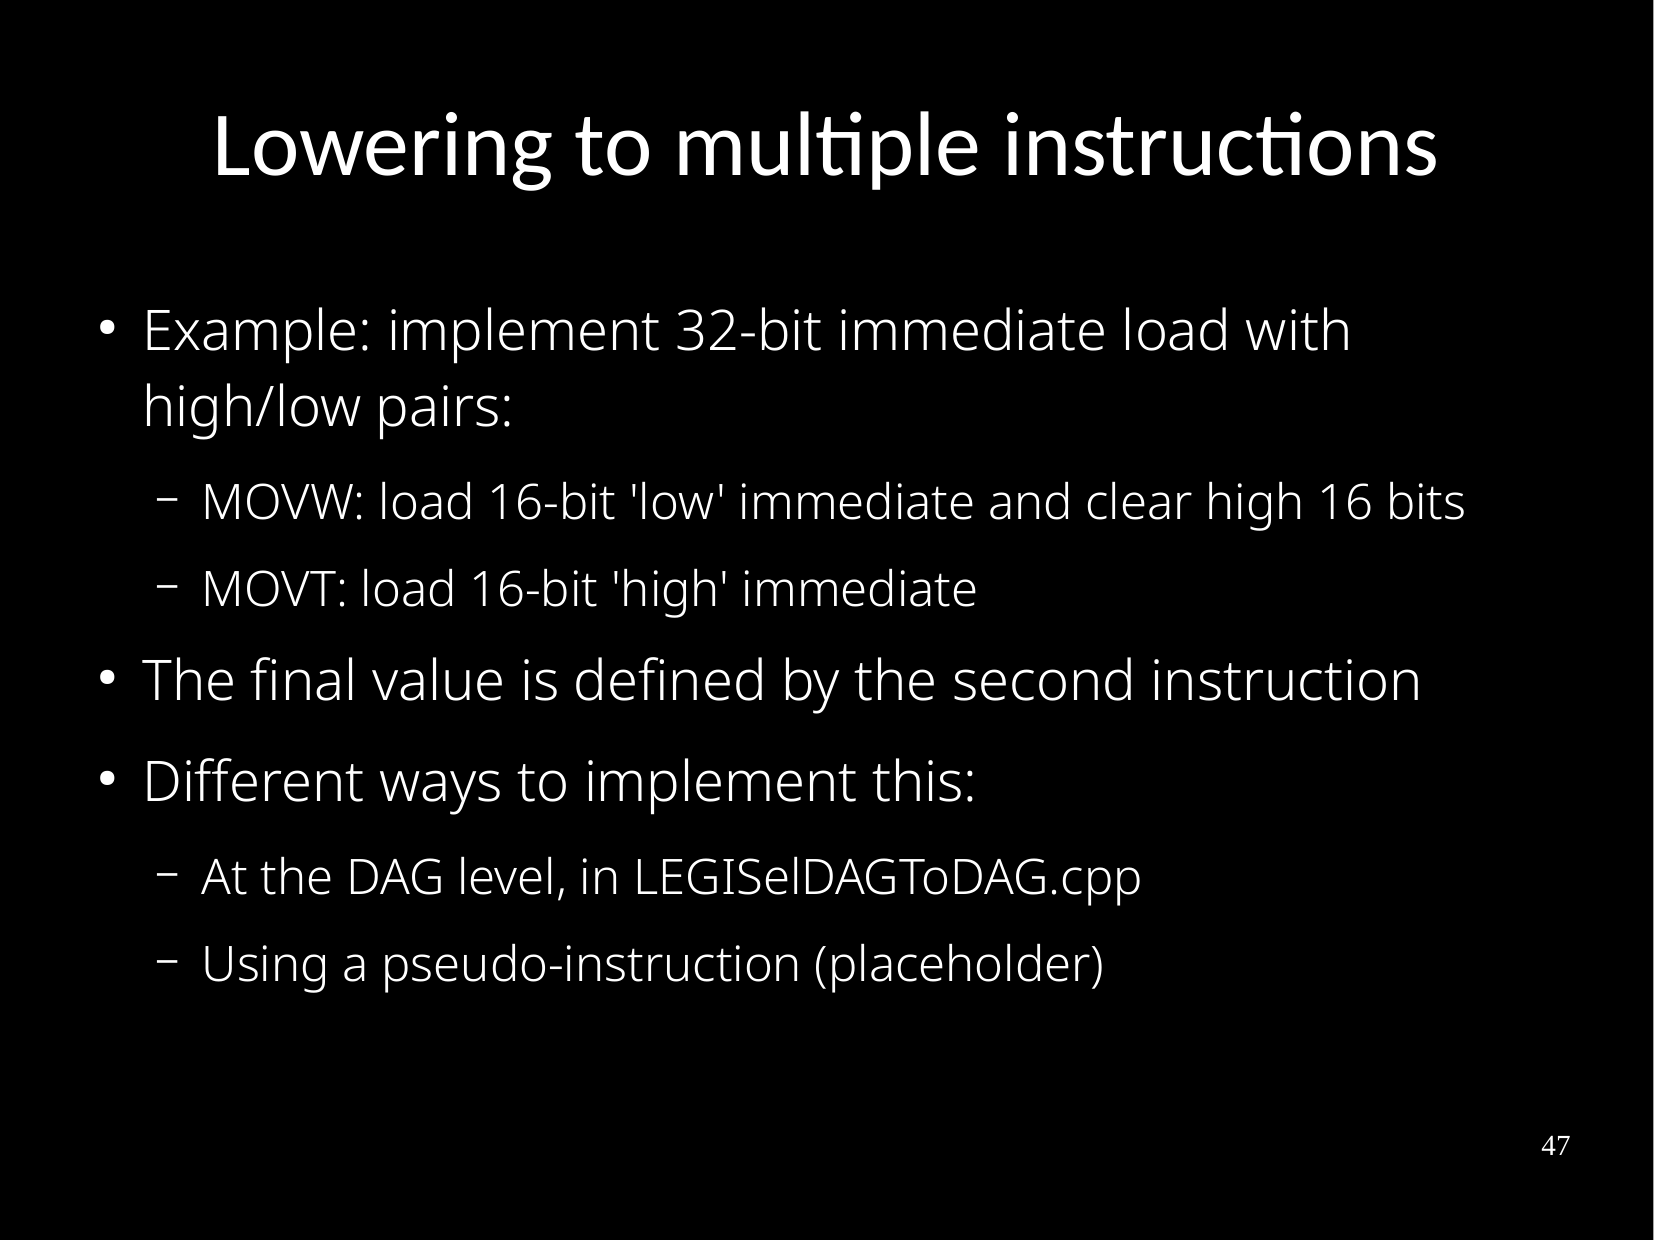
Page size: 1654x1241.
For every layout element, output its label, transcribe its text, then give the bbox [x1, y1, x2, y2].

list Example: implement 32-bit immediate load with high/low pairs: MOVW: load 16-bit 'low' immediate and clear high 16 bits MOVT: load 16-bit 'high' immediate The final value is defined by the second instruction Different ways to implement this: At the DAG level, in LEGISelDAGToDAG.cpp Using a pseudo-instruction (placeholder) [82, 290, 1571, 1010]
title Lowering to multiple instructions [82, 49, 1571, 257]
